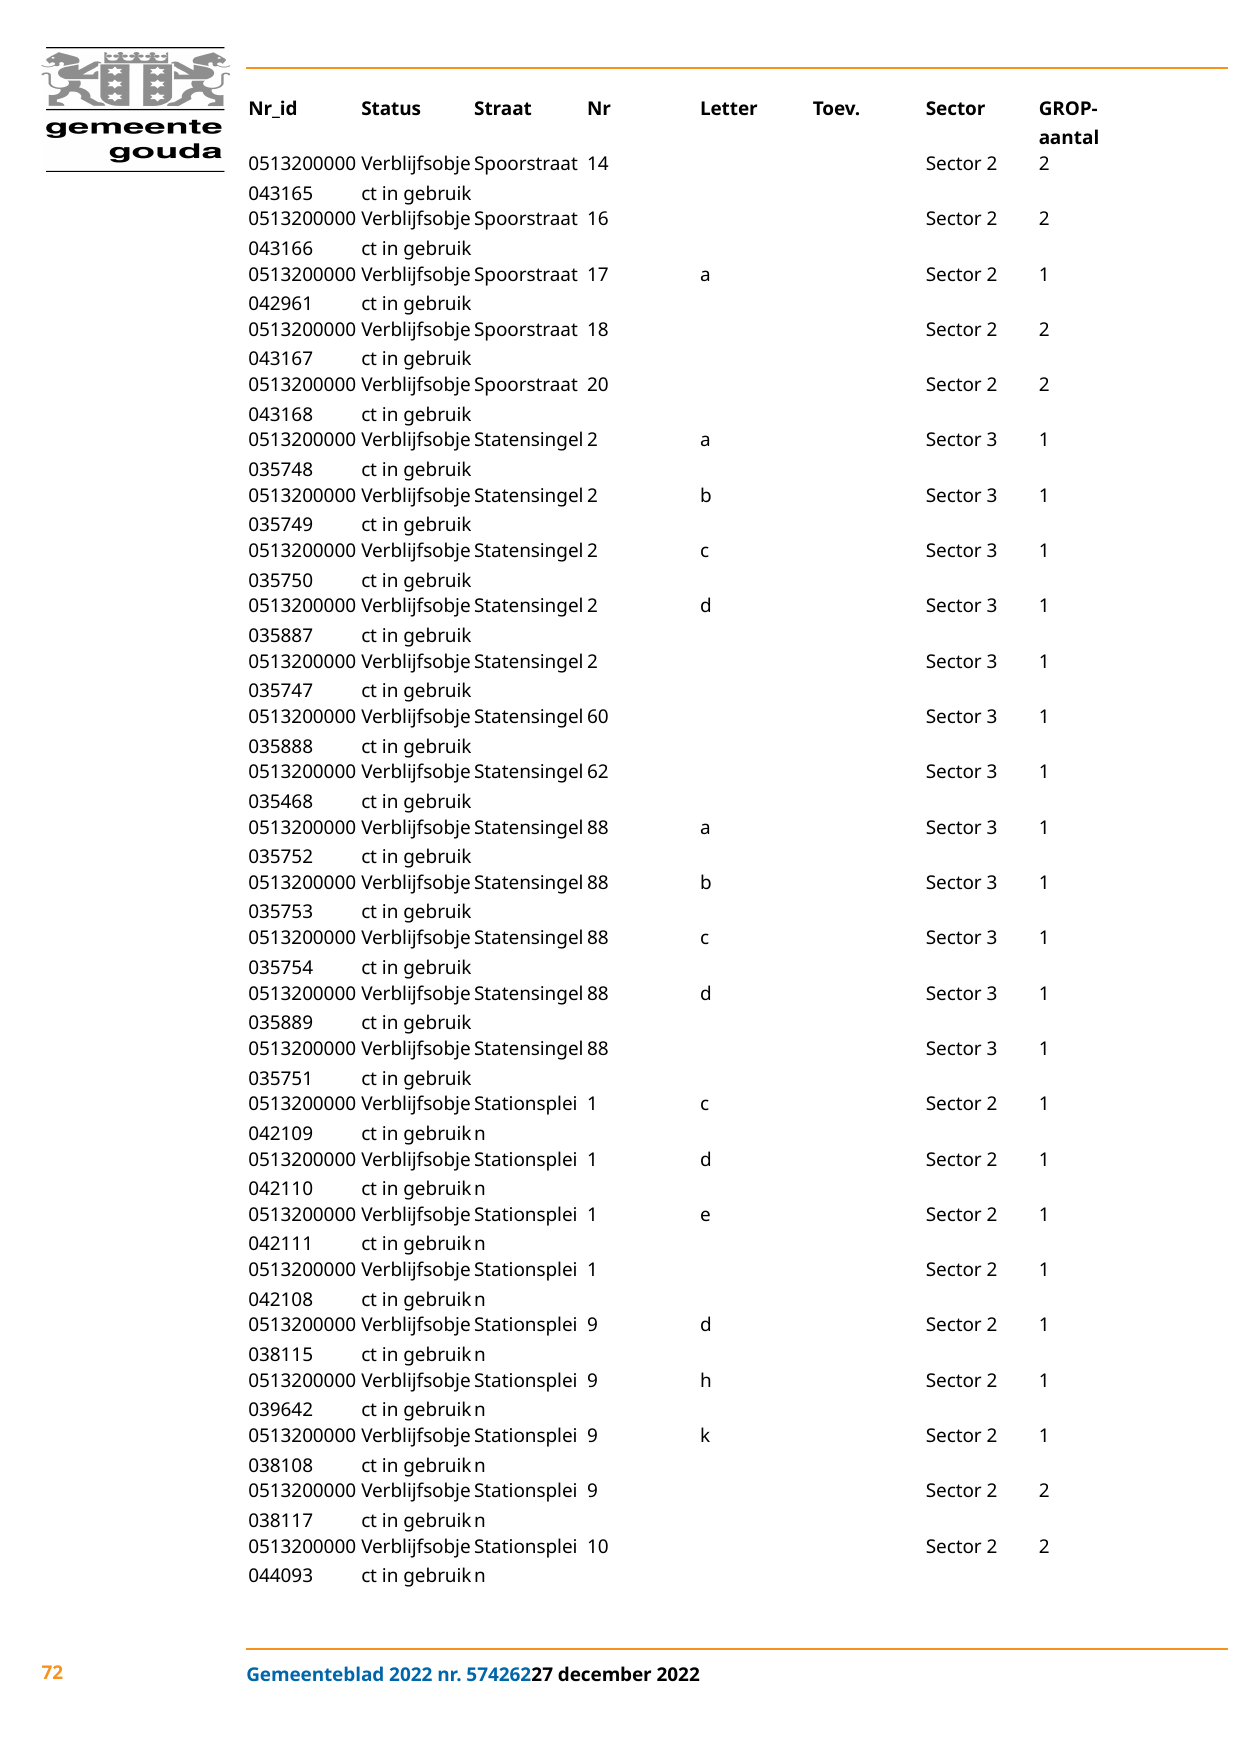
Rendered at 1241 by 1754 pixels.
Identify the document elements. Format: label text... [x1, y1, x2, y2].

table_cell 1 [1039, 261, 1152, 316]
table_cell Verblijfsobject in gebruik [361, 703, 474, 758]
table_cell [813, 1146, 926, 1201]
table_cell Sector 2 [926, 1478, 1038, 1533]
table_cell 1 [1039, 869, 1152, 924]
table_cell 0513200000035754 [248, 925, 361, 980]
table_cell [700, 205, 813, 261]
table_cell 62 [587, 759, 700, 814]
table_cell Statensingel [474, 759, 587, 814]
table_cell [813, 814, 926, 869]
table_cell 88 [587, 980, 700, 1035]
table_cell Stationsplein [474, 1478, 587, 1533]
table_cell Verblijfsobject in gebruik [361, 648, 474, 703]
table_cell Sector 2 [926, 1256, 1038, 1312]
table_cell Statensingel [474, 593, 587, 648]
table_cell Verblijfsobject in gebruik [361, 1146, 474, 1201]
table_cell 0513200000042110 [248, 1146, 361, 1201]
table_cell 0513200000035751 [248, 1035, 361, 1090]
table_cell Verblijfsobject in gebruik [361, 925, 474, 980]
table_cell 0513200000043167 [248, 316, 361, 371]
table_cell Sector 3 [926, 427, 1038, 482]
table_header Toev. [813, 95, 926, 150]
table_header Nr [587, 95, 700, 150]
table_cell 9 [587, 1367, 700, 1422]
table_cell [813, 980, 926, 1035]
table_cell [813, 150, 926, 205]
table_cell [813, 1090, 926, 1146]
table_cell Spoorstraat [474, 205, 587, 261]
table_cell 17 [587, 261, 700, 316]
table_header GROP-aantal [1039, 95, 1152, 150]
table_cell 0513200000035750 [248, 537, 361, 593]
table_cell 1 [1039, 980, 1152, 1035]
table_cell Verblijfsobject in gebruik [361, 593, 474, 648]
table_cell 0513200000042108 [248, 1256, 361, 1312]
table_cell h [700, 1367, 813, 1422]
table_cell [700, 371, 813, 427]
table_cell 1 [1039, 648, 1152, 703]
table_cell Sector 2 [926, 316, 1038, 371]
table_header Letter [700, 95, 813, 150]
table_cell Spoorstraat [474, 261, 587, 316]
table_cell [813, 1422, 926, 1478]
table_cell 0513200000038117 [248, 1478, 361, 1533]
table_cell 1 [1039, 1256, 1152, 1312]
table_cell Statensingel [474, 703, 587, 758]
table_cell Statensingel [474, 482, 587, 537]
table_cell 1 [1039, 537, 1152, 593]
table_cell 1 [1039, 1201, 1152, 1256]
table_cell Statensingel [474, 814, 587, 869]
table_cell Sector 3 [926, 703, 1038, 758]
table_cell d [700, 1146, 813, 1201]
table_cell 2 [1039, 150, 1152, 205]
table_cell [813, 1533, 926, 1588]
table_cell [813, 1256, 926, 1312]
table_cell Verblijfsobject in gebruik [361, 371, 474, 427]
table_cell 1 [1039, 759, 1152, 814]
table_cell Sector 2 [926, 1201, 1038, 1256]
table_cell Verblijfsobject in gebruik [361, 1422, 474, 1478]
table_cell 2 [587, 427, 700, 482]
table_cell 1 [1039, 703, 1152, 758]
table_cell Verblijfsobject in gebruik [361, 537, 474, 593]
table_cell 2 [1039, 1533, 1152, 1588]
table_cell Verblijfsobject in gebruik [361, 1312, 474, 1367]
table_cell Sector 2 [926, 1422, 1038, 1478]
table_cell 1 [1039, 482, 1152, 537]
table_cell [813, 371, 926, 427]
table_cell Verblijfsobject in gebruik [361, 482, 474, 537]
table_header Status [361, 95, 474, 150]
table_cell 10 [587, 1533, 700, 1588]
table_cell 1 [1039, 1035, 1152, 1090]
table_cell Verblijfsobject in gebruik [361, 869, 474, 924]
table_cell Sector 3 [926, 925, 1038, 980]
table_cell Stationsplein [474, 1201, 587, 1256]
table_cell d [700, 593, 813, 648]
table_cell 0513200000043168 [248, 371, 361, 427]
table_cell [813, 925, 926, 980]
table_cell 1 [1039, 814, 1152, 869]
table_cell Statensingel [474, 980, 587, 1035]
table_cell 1 [587, 1256, 700, 1312]
table_cell Verblijfsobject in gebruik [361, 150, 474, 205]
table_header Sector [926, 95, 1038, 150]
table_cell 0513200000035749 [248, 482, 361, 537]
table_cell 0513200000042111 [248, 1201, 361, 1256]
table_cell a [700, 814, 813, 869]
table_cell 1 [1039, 925, 1152, 980]
table_cell [813, 1035, 926, 1090]
table_cell Spoorstraat [474, 371, 587, 427]
table_cell Sector 2 [926, 205, 1038, 261]
table_cell Sector 3 [926, 648, 1038, 703]
table_cell [813, 869, 926, 924]
table_cell 88 [587, 869, 700, 924]
table_cell 88 [587, 925, 700, 980]
table_cell 2 [587, 648, 700, 703]
table_cell [700, 648, 813, 703]
table_cell Verblijfsobject in gebruik [361, 1090, 474, 1146]
table_cell Verblijfsobject in gebruik [361, 1478, 474, 1533]
table_cell 9 [587, 1312, 700, 1367]
table_cell Verblijfsobject in gebruik [361, 1035, 474, 1090]
table_cell [700, 1256, 813, 1312]
table_cell 0513200000035748 [248, 427, 361, 482]
table_cell 0513200000035887 [248, 593, 361, 648]
table_cell 0513200000035752 [248, 814, 361, 869]
table_cell 2 [587, 537, 700, 593]
table_cell 2 [1039, 316, 1152, 371]
table_cell Sector 3 [926, 759, 1038, 814]
table_cell Verblijfsobject in gebruik [361, 1201, 474, 1256]
table_cell Sector 2 [926, 1312, 1038, 1367]
table_cell 0513200000043166 [248, 205, 361, 261]
table_cell Verblijfsobject in gebruik [361, 1367, 474, 1422]
table_cell 0513200000039642 [248, 1367, 361, 1422]
table_cell 1 [1039, 1090, 1152, 1146]
table_cell [700, 703, 813, 758]
table_cell [700, 1035, 813, 1090]
table_cell a [700, 427, 813, 482]
table_cell 2 [1039, 205, 1152, 261]
table_cell 2 [1039, 371, 1152, 427]
table_cell [700, 1478, 813, 1533]
table_cell Verblijfsobject in gebruik [361, 427, 474, 482]
table_cell Sector 2 [926, 1533, 1038, 1588]
table_cell [813, 427, 926, 482]
table_cell b [700, 869, 813, 924]
table_cell 1 [1039, 1146, 1152, 1201]
table_cell 0513200000038115 [248, 1312, 361, 1367]
table_cell Verblijfsobject in gebruik [361, 205, 474, 261]
table_cell d [700, 1312, 813, 1367]
table_cell Sector 2 [926, 1090, 1038, 1146]
table_cell 9 [587, 1422, 700, 1478]
table_cell 88 [587, 814, 700, 869]
table_cell [813, 759, 926, 814]
table_cell Stationsplein [474, 1090, 587, 1146]
table_cell 0513200000043165 [248, 150, 361, 205]
table_cell Statensingel [474, 925, 587, 980]
table_cell [813, 261, 926, 316]
table_cell Sector 3 [926, 869, 1038, 924]
table_cell [813, 316, 926, 371]
table_cell Spoorstraat [474, 316, 587, 371]
table_cell 0513200000035889 [248, 980, 361, 1035]
table_cell [813, 703, 926, 758]
table_cell d [700, 980, 813, 1035]
table_cell 1 [1039, 1367, 1152, 1422]
table_cell Verblijfsobject in gebruik [361, 316, 474, 371]
table_cell [813, 1312, 926, 1367]
table_cell Verblijfsobject in gebruik [361, 759, 474, 814]
table_header Straat [474, 95, 587, 150]
table_cell Sector 2 [926, 261, 1038, 316]
table_cell Sector 2 [926, 1367, 1038, 1422]
picture [41, 47, 231, 172]
table_cell 14 [587, 150, 700, 205]
table_cell 9 [587, 1478, 700, 1533]
table_cell Stationsplein [474, 1146, 587, 1201]
table_cell Stationsplein [474, 1312, 587, 1367]
table_cell 1 [587, 1146, 700, 1201]
table_cell [813, 593, 926, 648]
table_cell [813, 1201, 926, 1256]
table_cell 0513200000042961 [248, 261, 361, 316]
table_cell [813, 205, 926, 261]
table_cell a [700, 261, 813, 316]
table_cell Sector 3 [926, 1035, 1038, 1090]
table_cell Statensingel [474, 427, 587, 482]
table_cell [813, 1478, 926, 1533]
table_cell Sector 3 [926, 537, 1038, 593]
table_cell Stationsplein [474, 1367, 587, 1422]
table_cell Statensingel [474, 648, 587, 703]
table_cell Stationsplein [474, 1256, 587, 1312]
table_cell [700, 759, 813, 814]
table_cell c [700, 537, 813, 593]
table_cell Sector 2 [926, 371, 1038, 427]
table_cell 1 [1039, 593, 1152, 648]
table_cell [700, 1533, 813, 1588]
table_cell Sector 3 [926, 482, 1038, 537]
table_cell 0513200000035468 [248, 759, 361, 814]
table_cell 0513200000042109 [248, 1090, 361, 1146]
table_cell Sector 2 [926, 150, 1038, 205]
table_cell Statensingel [474, 869, 587, 924]
table_cell 2 [587, 482, 700, 537]
table_cell 18 [587, 316, 700, 371]
table_cell [813, 482, 926, 537]
table_cell 1 [1039, 427, 1152, 482]
table_cell Verblijfsobject in gebruik [361, 1533, 474, 1588]
table_cell [813, 1367, 926, 1422]
table_cell [700, 316, 813, 371]
table_cell [700, 150, 813, 205]
table_cell 88 [587, 1035, 700, 1090]
table_cell Stationsplein [474, 1533, 587, 1588]
table_cell 1 [587, 1201, 700, 1256]
table_cell 0513200000044093 [248, 1533, 361, 1588]
table_cell [813, 648, 926, 703]
table_cell Statensingel [474, 1035, 587, 1090]
table_cell Verblijfsobject in gebruik [361, 1256, 474, 1312]
table_cell 0513200000038108 [248, 1422, 361, 1478]
table_cell 2 [587, 593, 700, 648]
table_cell 20 [587, 371, 700, 427]
table_cell 0513200000035753 [248, 869, 361, 924]
table_cell Sector 3 [926, 593, 1038, 648]
table_cell Stationsplein [474, 1422, 587, 1478]
table_cell k [700, 1422, 813, 1478]
table_cell 1 [1039, 1312, 1152, 1367]
table_cell 2 [1039, 1478, 1152, 1533]
table_cell Sector 3 [926, 980, 1038, 1035]
table_cell 60 [587, 703, 700, 758]
table_cell Statensingel [474, 537, 587, 593]
table_cell b [700, 482, 813, 537]
table_cell Spoorstraat [474, 150, 587, 205]
table_cell e [700, 1201, 813, 1256]
table_cell 1 [587, 1090, 700, 1146]
table_cell 0513200000035888 [248, 703, 361, 758]
table_cell Verblijfsobject in gebruik [361, 261, 474, 316]
table_cell Sector 2 [926, 1146, 1038, 1201]
table_cell 1 [1039, 1422, 1152, 1478]
table_cell 16 [587, 205, 700, 261]
table_cell [813, 537, 926, 593]
table_cell Verblijfsobject in gebruik [361, 814, 474, 869]
table_cell Verblijfsobject in gebruik [361, 980, 474, 1035]
table_cell Sector 3 [926, 814, 1038, 869]
table_cell c [700, 925, 813, 980]
table_cell 0513200000035747 [248, 648, 361, 703]
table_cell c [700, 1090, 813, 1146]
table_header Nr_id [248, 95, 361, 150]
